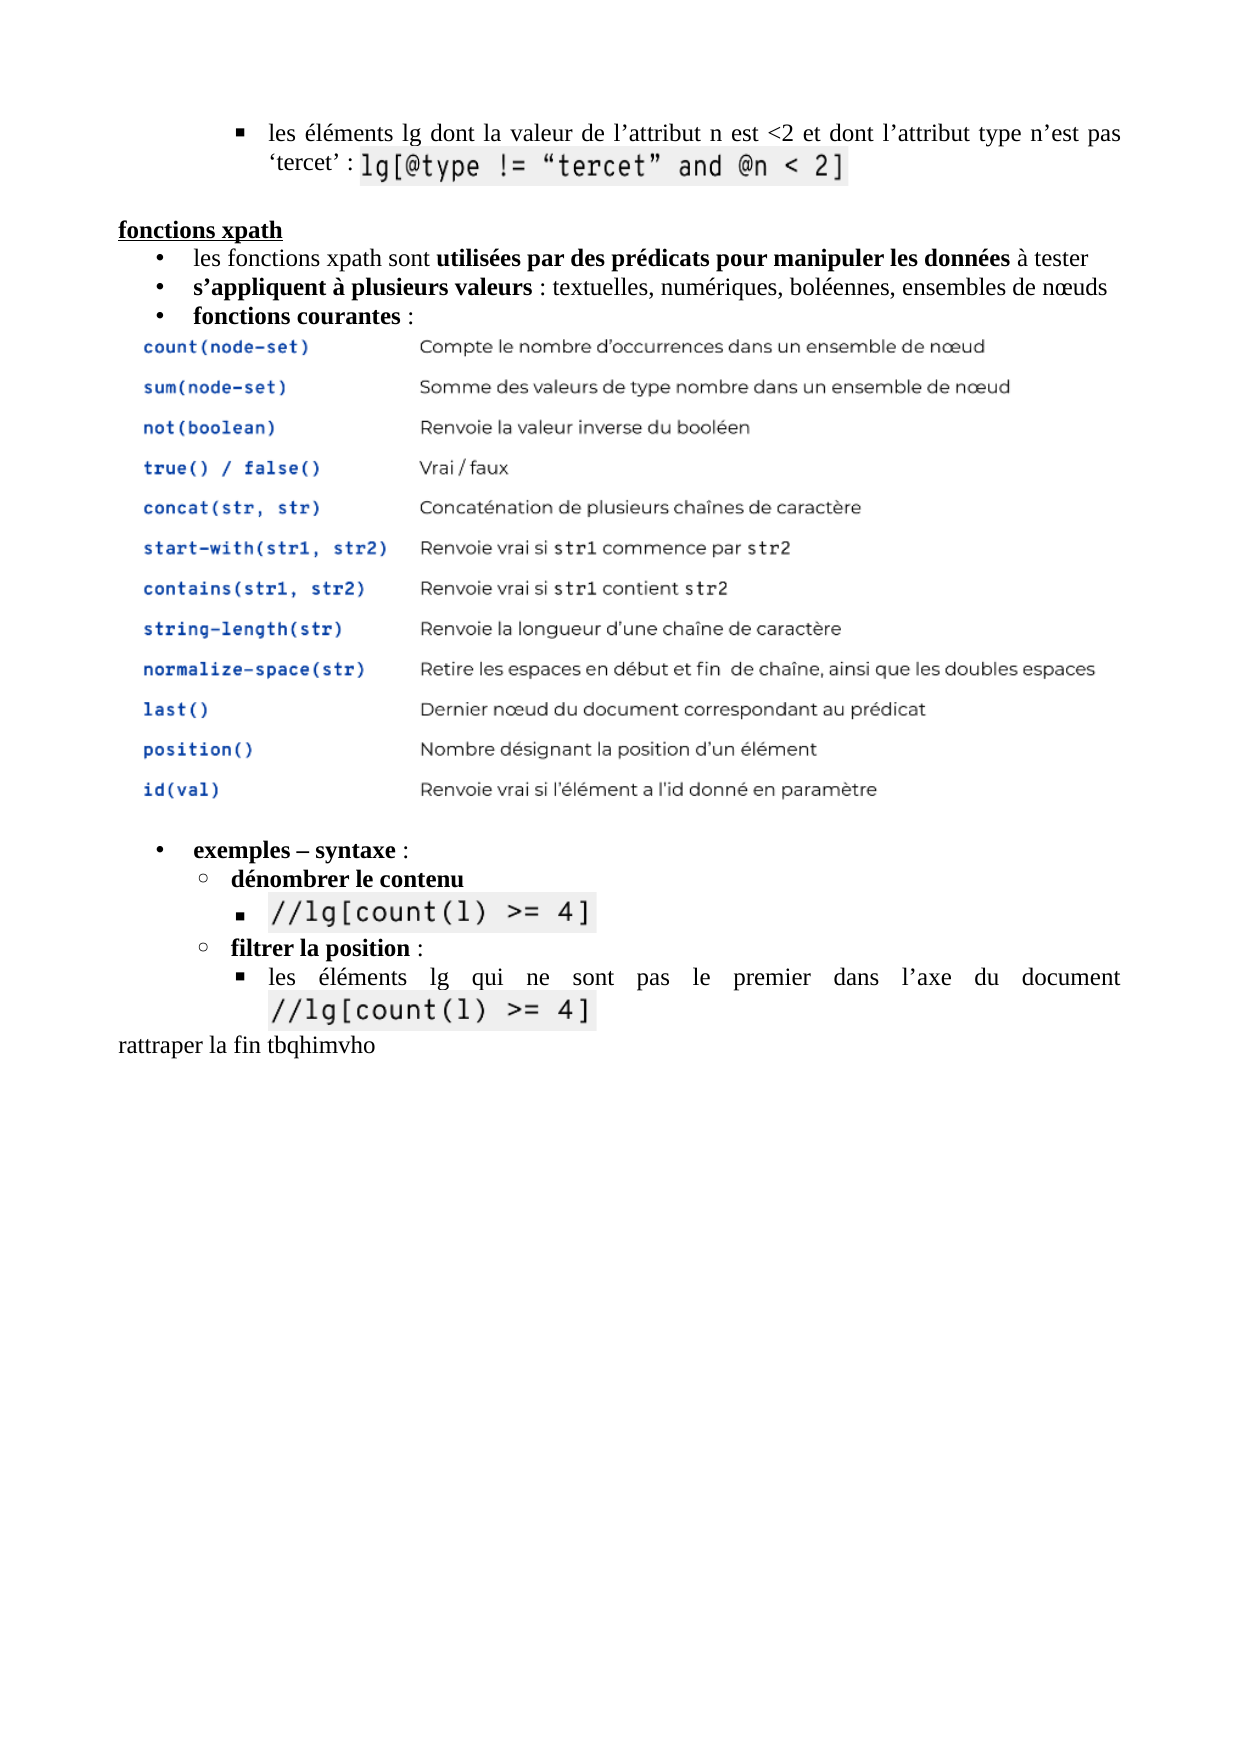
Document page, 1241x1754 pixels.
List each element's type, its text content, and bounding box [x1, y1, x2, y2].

list filtrer la position : [193, 933, 1122, 962]
picture [359, 146, 849, 186]
picture [268, 892, 597, 933]
list fonctions courantes : [156, 301, 1122, 330]
text rattraper la fin tbqhimvho [118, 1030, 1122, 1059]
list les fonctions xpath sont utilisées par des prédicats pour manipuler les données à tester [156, 243, 1122, 272]
list exemples – syntaxe : [156, 835, 1122, 864]
list les éléments lg dont la valeur de l’attribut n est <2 et dont l’attribut type n’est pas ‘tercet’ : [231, 118, 1122, 186]
list s’appliquent à plusieurs valeurs : textuelles, numériques, boléennes, ensembles de nœuds [156, 272, 1122, 301]
picture [136, 332, 1104, 807]
text fonctions xpath [118, 215, 1122, 243]
list les éléments lg qui ne sont pas le premier dans l’axe du document [231, 962, 1122, 1030]
picture [268, 990, 597, 1031]
list dénombrer le contenu [193, 864, 1122, 893]
